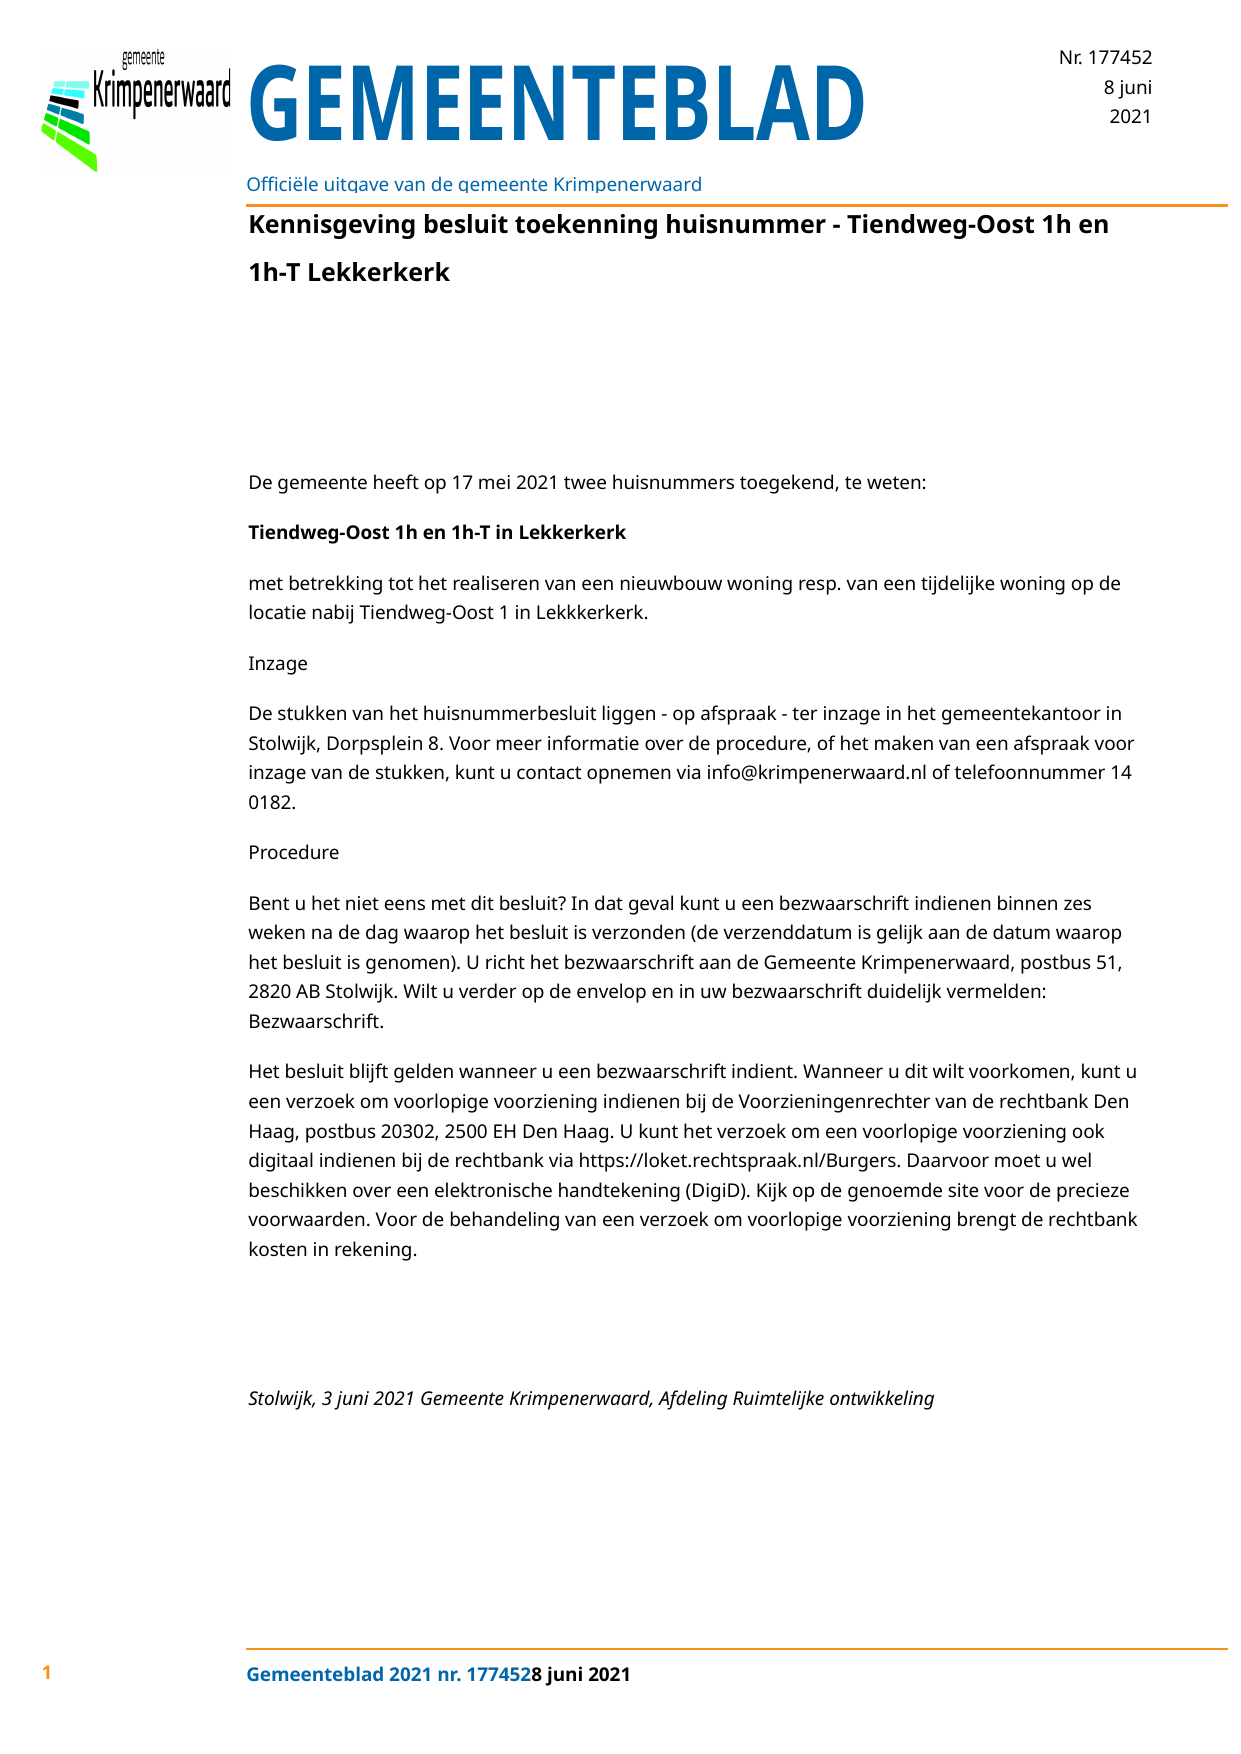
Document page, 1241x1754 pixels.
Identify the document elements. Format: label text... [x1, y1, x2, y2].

text Bent u het niet eens met dit besluit? In dat geval kunt u een bezwaarschrift indienen binnen zes weken na de dag waarop het besluit is verzonden (de verzenddatum is gelijk aan de datum waarop het besluit is genomen). U richt het bezwaarschrift aan de Gemeente Krimpenerwaard, postbus 51, 2820 AB Stolwijk. Wilt u verder op de envelop en in uw bezwaarschrift duidelijk vermelden: Bezwaarschrift. [248, 890, 1152, 1034]
text Stolwijk, 3 juni 2021 Gemeente Krimpenerwaard, Afdeling Ruimtelijke ontwikkeling [248, 1385, 1152, 1411]
text Procedure [248, 839, 1152, 865]
text De gemeente heeft op 17 mei 2021 twee huisnummers toegekend, te weten: [248, 469, 1152, 495]
text Inzage [248, 650, 1152, 676]
text Het besluit blijft gelden wanneer u een bezwaarschrift indient. Wanneer u dit wilt voorkomen, kunt u een verzoek om voorlopige voorziening indienen bij de Voorzieningenrechter van de rechtbank Den Haag, postbus 20302, 2500 EH Den Haag. U kunt het verzoek om een voorlopige voorziening ook digitaal indienen bij de rechtbank via https://loket.rechtspraak.nl/Burgers. Daarvoor moet u wel beschikken over een elektronische handtekening (DigiD). Kijk op de genoemde site voor de precieze voorwaarden. Voor de behandeling van een verzoek om voorlopige voorziening brengt de rechtbank kosten in rekening. [248, 1059, 1152, 1262]
text Tiendweg-Oost 1h en 1h-T in Lekkerkerk [248, 519, 1152, 545]
text met betrekking tot het realiseren van een nieuwbouw woning resp. van een tijdelijke woning op de locatie nabij Tiendweg-Oost 1 in Lekkkerkerk. [248, 570, 1152, 625]
text De stukken van het huisnummerbesluit liggen - op afspraak - ter inzage in het gemeentekantoor in Stolwijk, Dorpsplein 8. Voor meer informatie over de procedure, of het maken van een afspraak voor inzage van de stukken, kunt u contact opnemen via info@krimpenerwaard.nl of telefoonnummer 14 0182. [248, 700, 1152, 815]
text Kennisgeving besluit toekenning huisnummer - Tiendweg-Oost 1h en 1h-T Lekkerkerk [248, 207, 1152, 288]
picture [41, 47, 231, 172]
